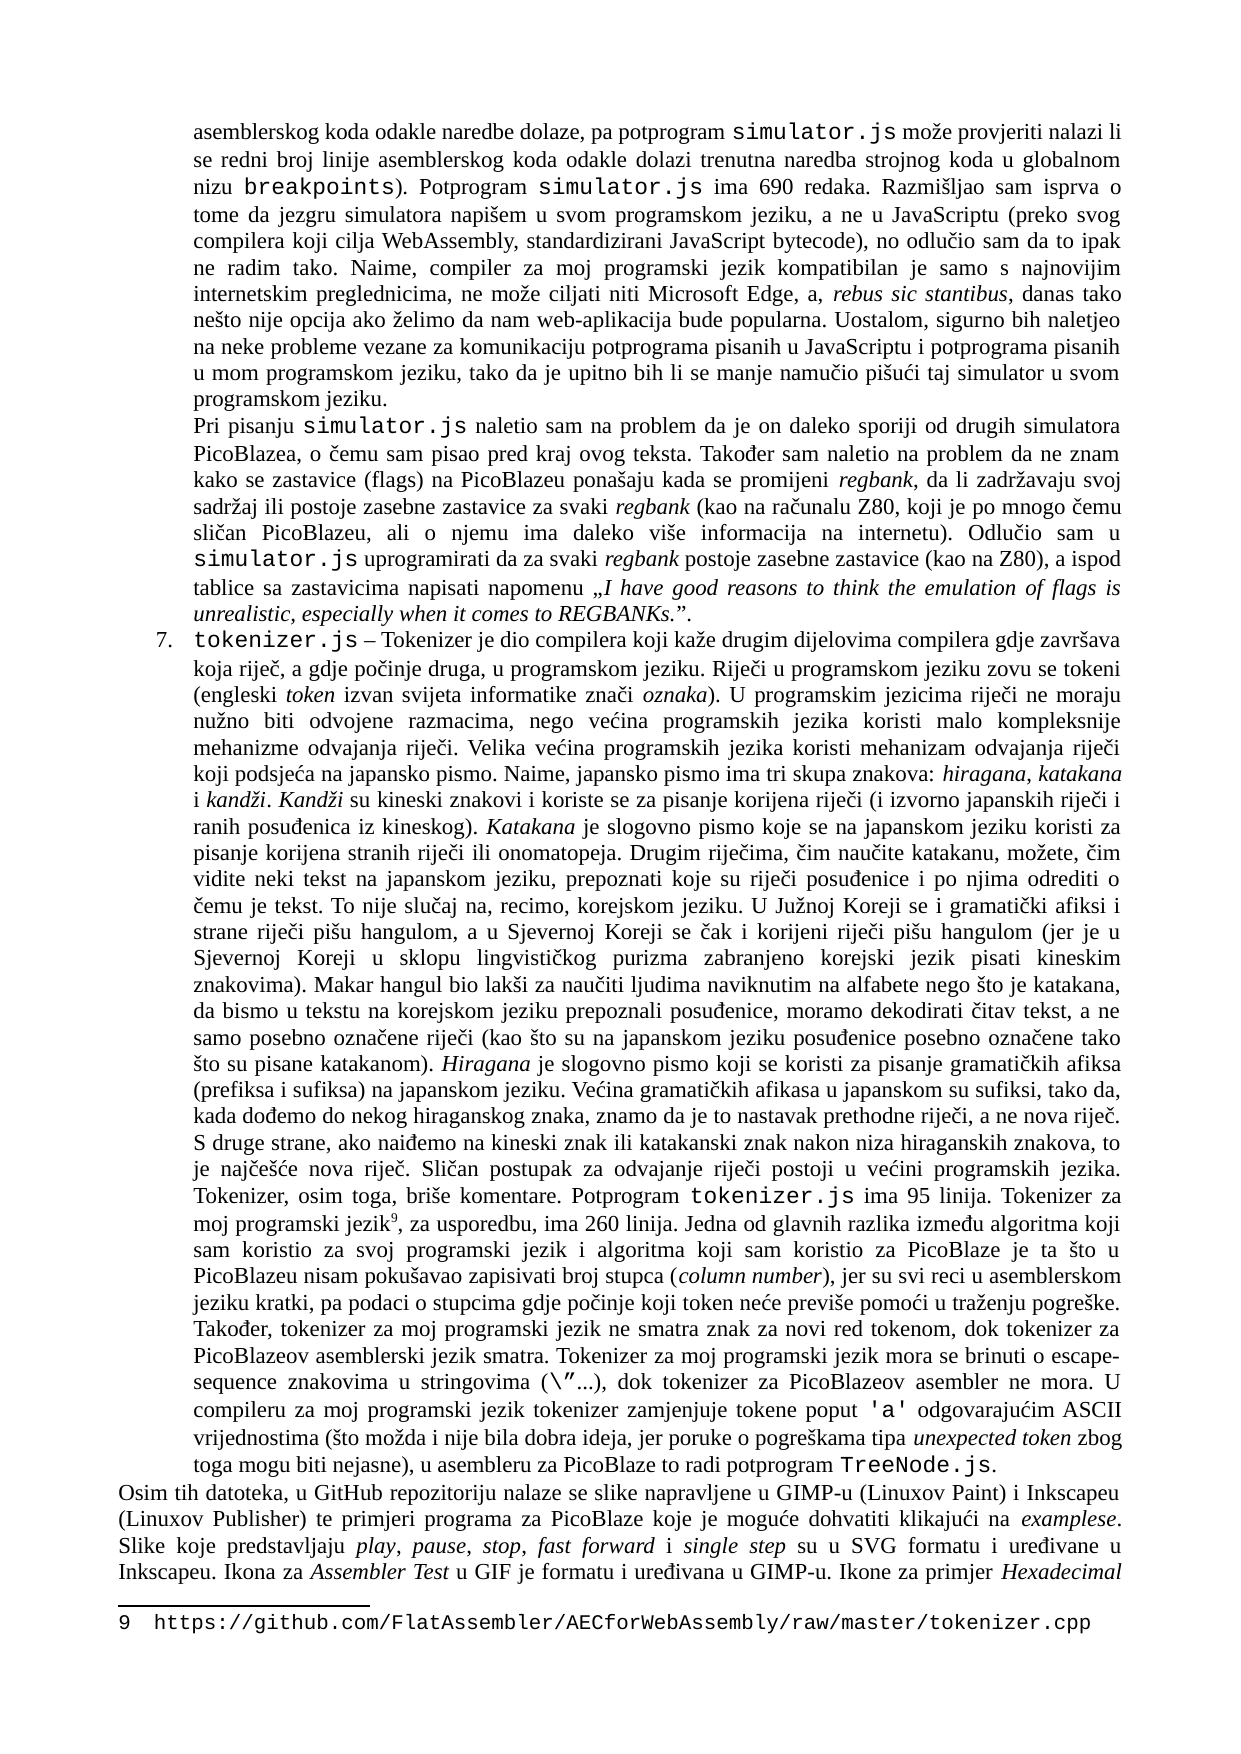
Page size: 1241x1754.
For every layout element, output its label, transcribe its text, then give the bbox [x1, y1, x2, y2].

list https://github.com/FlatAssembler/AECforWebAssembly/raw/master/tokenizer.cpp [118, 1612, 1122, 1636]
text Osim tih datoteka, u GitHub repozitoriju nalaze se slike napravljene u GIMP-u (Linuxov Paint) i Inkscapeu (Linuxov Publisher) te primjeri programa za PicoBlaze koje je moguće dohvatiti klikajući na examplese. Slike koje predstavljaju play, pause, stop, fast forward i single step su u SVG formatu i uređivane u Inkscapeu. Ikona za Assembler Test u GIF je formatu i uređivana u GIMP-u. Ikone za primjer Hexadecimal [118, 1479, 1122, 1584]
list tokenizer.js – Tokenizer je dio compilera koji kaže drugim dijelovima compilera gdje završava koja riječ, a gdje počinje druga, u programskom jeziku. Riječi u programskom jeziku zovu se tokeni (engleski token izvan svijeta informatike znači oznaka). U programskim jezicima riječi ne moraju nužno biti odvojene razmacima, nego većina programskih jezika koristi malo kompleksnije mehanizme odvajanja riječi. Velika većina programskih jezika koristi mehanizam odvajanja riječi koji podsjeća na japansko pismo. Naime, japansko pismo ima tri skupa znakova: hiragana, katakana i kandži. Kandži su kineski znakovi i koriste se za pisanje korijena riječi (i izvorno japanskih riječi i ranih posuđenica iz kineskog). Katakana je slogovno pismo koje se na japanskom jeziku koristi za pisanje korijena stranih riječi ili onomatopeja. Drugim riječima, čim naučite katakanu, možete, čim vidite neki tekst na japanskom jeziku, prepoznati koje su riječi posuđenice i po njima odrediti o čemu je tekst. To nije slučaj na, recimo, korejskom jeziku. U Južnoj Koreji se i gramatički afiksi i strane riječi pišu hangulom, a u Sjevernoj Koreji se čak i korijeni riječi pišu hangulom (jer je u Sjevernoj Koreji u sklopu lingvističkog purizma zabranjeno korejski jezik pisati kineskim znakovima). Makar hangul bio lakši za naučiti ljudima naviknutim na alfabete nego što je katakana, da bismo u tekstu na korejskom jeziku prepoznali posuđenice, moramo dekodirati čitav tekst, a ne samo posebno označene riječi (kao što su na japanskom jeziku posuđenice posebno označene tako što su pisane katakanom). Hiragana je slogovno pismo koji se koristi za pisanje gramatičkih afiksa (prefiksa i sufiksa) na japanskom jeziku. Većina gramatičkih afikasa u japanskom su sufiksi, tako da, kada dođemo do nekog hiraganskog znaka, znamo da je to nastavak prethodne riječi, a ne nova riječ. S druge strane, ako naiđemo na kineski znak ili katakanski znak nakon niza hiraganskih znakova, to je najčešće nova riječ. Sličan postupak za odvajanje riječi postoji u većini programskih jezika. Tokenizer, osim toga, briše komentare. Potprogram tokenizer.js ima 95 linija. Tokenizer za moj programski jezik, za usporedbu, ima 260 linija. Jedna od glavnih razlika između algoritma koji sam koristio za svoj programski jezik i algoritma koji sam koristio za PicoBlaze je ta što u PicoBlazeu nisam pokušavao zapisivati broj stupca (column number), jer su svi reci u asemblerskom jeziku kratki, pa podaci o stupcima gdje počinje koji token neće previše pomoći u traženju pogreške. Također, tokenizer za moj programski jezik ne smatra znak za novi red tokenom, dok tokenizer za PicoBlazeov asemblerski jezik smatra. Tokenizer za moj programski jezik mora se brinuti o escape-sequence znakovima u stringovima (\”...), dok tokenizer za PicoBlazeov asembler ne mora. U compileru za moj programski jezik tokenizer zamjenjuje tokene poput 'a' odgovarajućim ASCII vrijednostima (što možda i nije bila dobra ideja, jer poruke o pogreškama tipa unexpected token zbog toga mogu biti nejasne), u asembleru za PicoBlaze to radi potprogram TreeNode.js. [156, 626, 1122, 1479]
list asemblerskog koda odakle naredbe dolaze, pa potprogram simulator.js može provjeriti nalazi li se redni broj linije asemblerskog koda odakle dolazi trenutna naredba strojnog koda u globalnom nizu breakpoints). Potprogram simulator.js ima 690 redaka. Razmišljao sam isprva o tome da jezgru simulatora napišem u svom programskom jeziku, a ne u JavaScriptu (preko svog compilera koji cilja WebAssembly, standardizirani JavaScript bytecode), no odlučio sam da to ipak ne radim tako. Naime, compiler za moj programski jezik kompatibilan je samo s najnovijim internetskim preglednicima, ne može ciljati niti Microsoft Edge, a, rebus sic stantibus, danas tako nešto nije opcija ako želimo da nam web-aplikacija bude popularna. Uostalom, sigurno bih naletjeo na neke probleme vezane za komunikaciju potprograma pisanih u JavaScriptu i potprograma pisanih u mom programskom jeziku, tako da je upitno bih li se manje namučio pišući taj simulator u svom programskom jeziku. [156, 118, 1122, 412]
list Pri pisanju simulator.js naletio sam na problem da je on daleko sporiji od drugih simulatora PicoBlazea, o čemu sam pisao pred kraj ovog teksta. Također sam naletio na problem da ne znam kako se zastavice (flags) na PicoBlazeu ponašaju kada se promijeni regbank, da li zadržavaju svoj sadržaj ili postoje zasebne zastavice za svaki regbank (kao na računalu Z80, koji je po mnogo čemu sličan PicoBlazeu, ali o njemu ima daleko više informacija na internetu). Odlučio sam u simulator.js uprogramirati da za svaki regbank postoje zasebne zastavice (kao na Z80), a ispod tablice sa zastavicima napisati napomenu „I have good reasons to think the emulation of flags is unrealistic, especially when it comes to REGBANKs.”. [156, 412, 1122, 626]
